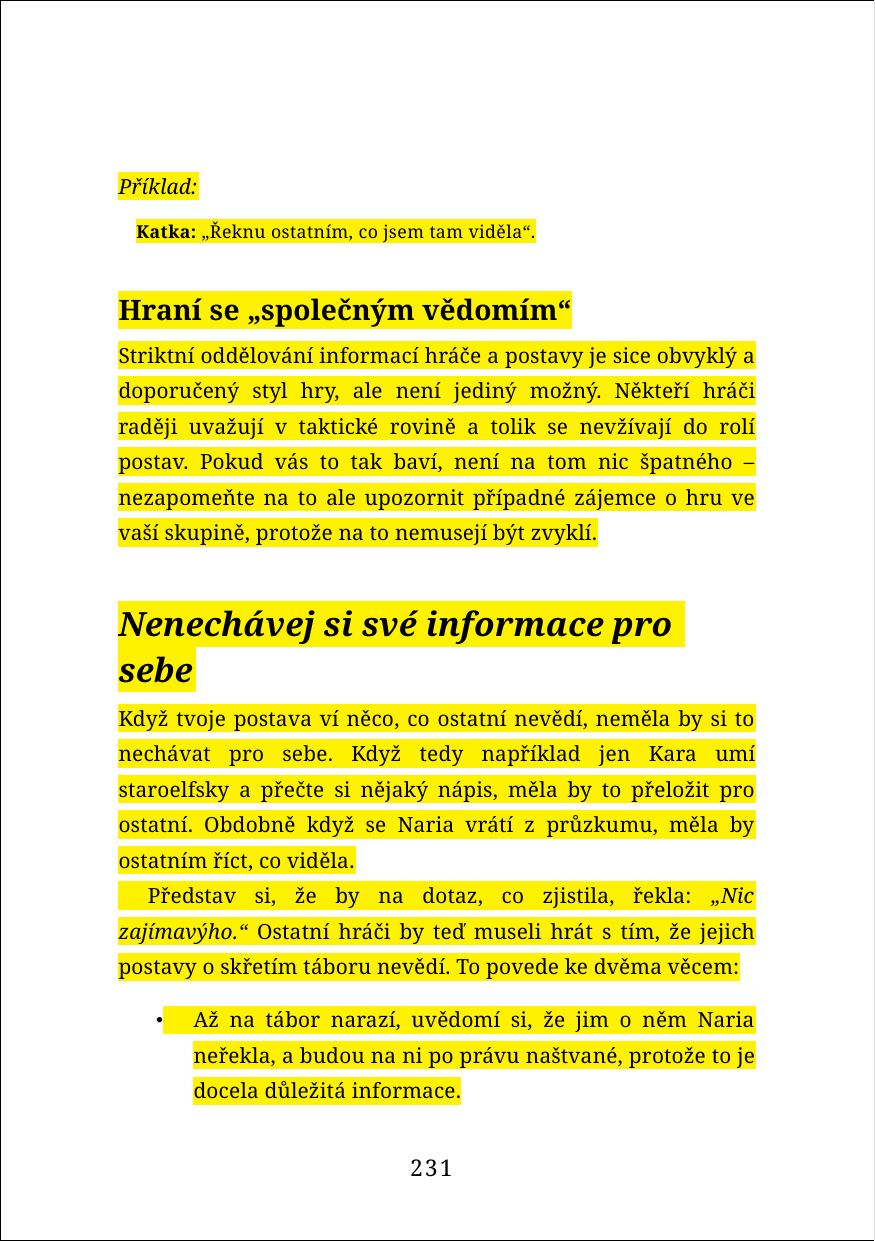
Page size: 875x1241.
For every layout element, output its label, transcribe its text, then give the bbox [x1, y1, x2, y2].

text Když tvoje postava ví něco, co ostatní nevědí, neměla by si to nechávat pro sebe. Když tedy například jen Kara umí staroelfsky a přečte si nějaký nápis, měla by to přeložit pro ostatní. Obdobně když se Naria vrátí z průzkumu, měla by ostatním říct, co viděla. Představ si, že by na dotaz, co zjistila, řekla: „Nic zajímavýho.“ Ostatní hráči by teď museli hrát s tím, že jejich postavy o skřetím táboru nevědí. To povede ke dvěma věcem: [118, 704, 756, 981]
text Striktní oddělování informací hráče a postavy je sice obvyklý a doporučený styl hry, ale není jediný možný. Někteří hráči raději uvažují v taktické rovině a tolik se nevžívají do rolí postav. Pokud vás to tak baví, není na tom nic špatného – nezapomeňte na to ale upozornit případné zájemce o hru ve vaší skupině, protože na to nemusejí být zvyklí. [118, 341, 756, 547]
subtitle Nenechávej si své informace pro sebe [118, 601, 756, 692]
text Příklad: [118, 172, 756, 200]
text Katka: „Řeknu ostatním, co jsem tam viděla“. [136, 219, 756, 243]
list Až na tábor narazí, uvědomí si, že jim o něm Naria neřekla, a budou na ni po právu naštvané, protože to je docela důležitá informace. [156, 1006, 756, 1105]
subtitle Hraní se „společným vědomím“ [118, 291, 756, 329]
